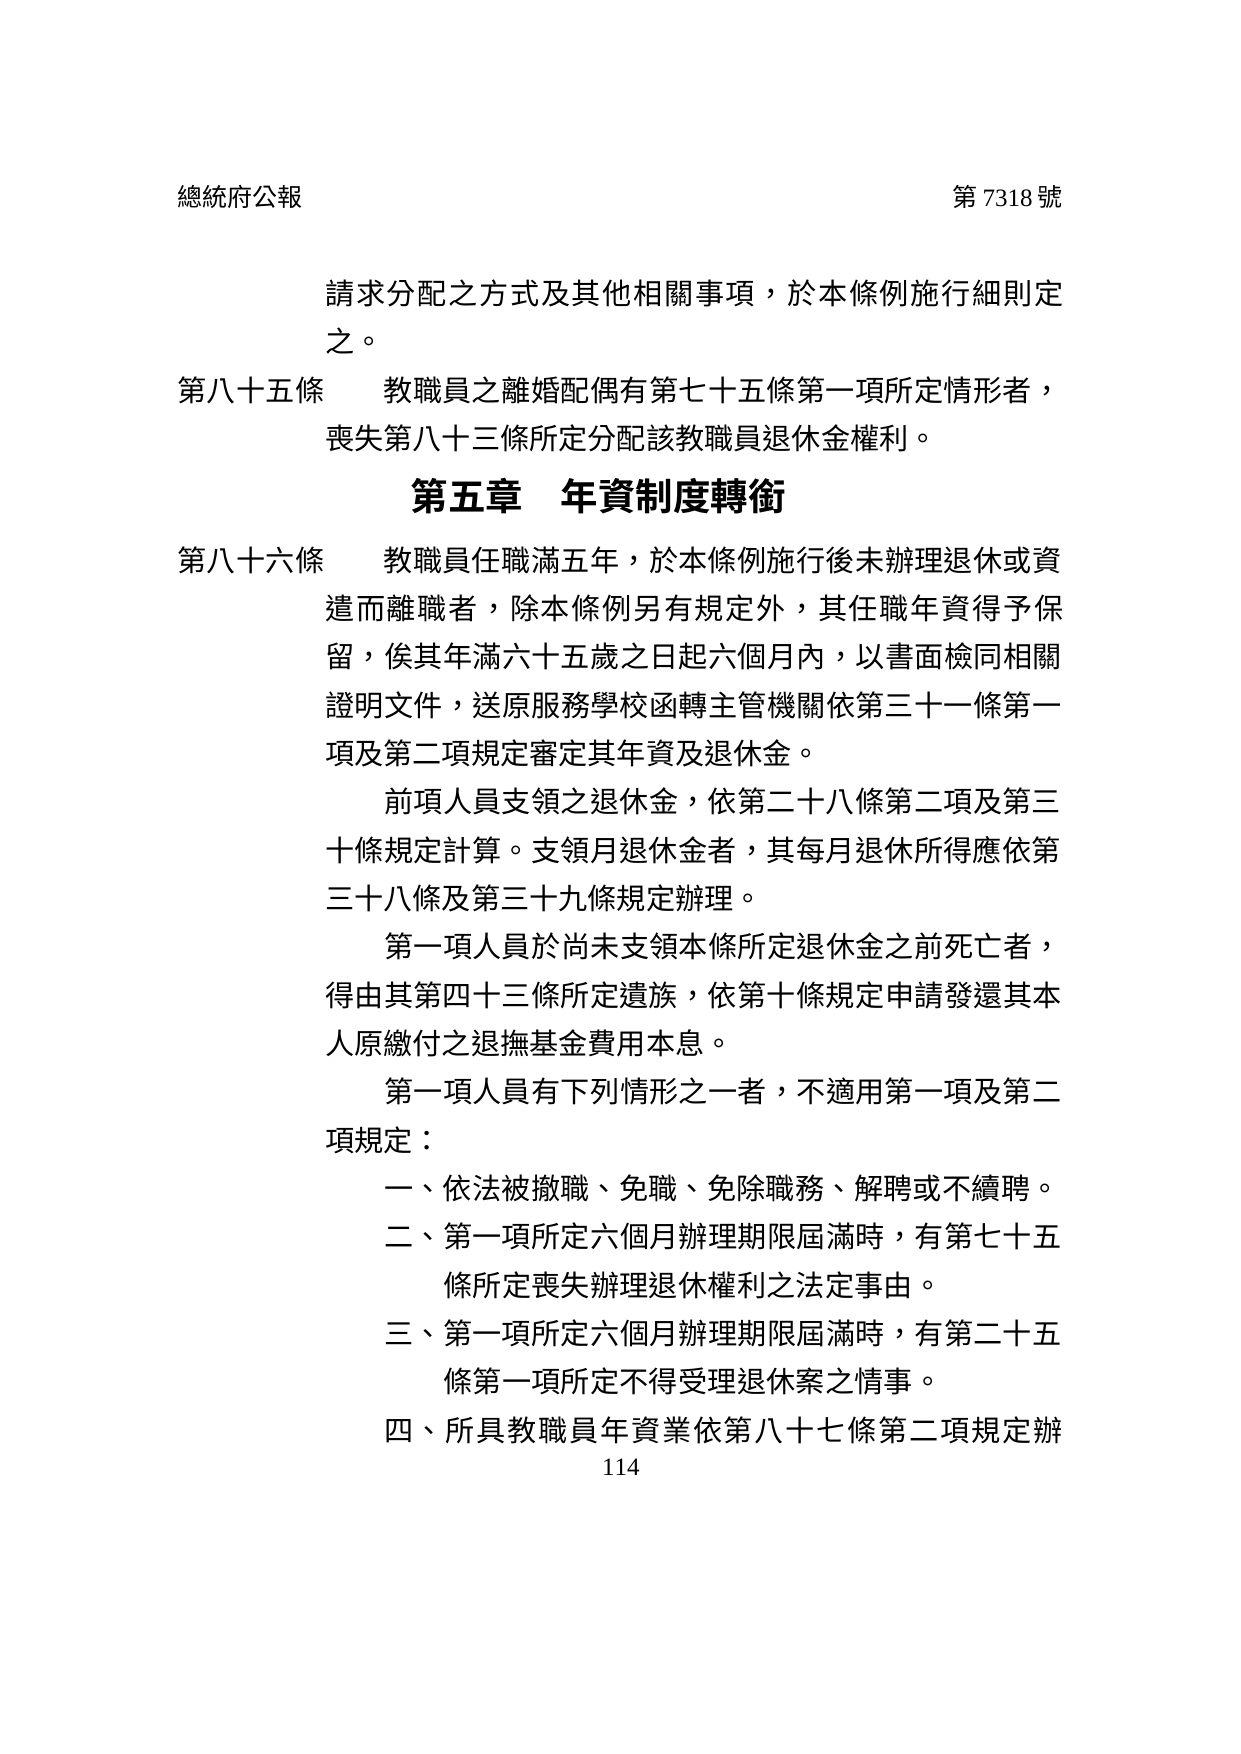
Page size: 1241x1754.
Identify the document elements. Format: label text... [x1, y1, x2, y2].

text 第八十六條 教職員任職滿五年，於本條例施行後未辦理退休或資遣而離職者，除本條例另有規定外，其任職年資得予保留，俟其年滿六十五歲之日起六個月內，以書面檢同相關證明文件，送原服務學校函轉主管機關依第三十一條第一項及第二項規定審定其年資及退休金。 [177, 532, 1064, 774]
text 第五章 年資制度轉銜 [411, 472, 1064, 520]
text 二、第一項所定六個月辦理期限屆滿時，有第七十五條所定喪失辦理退休權利之法定事由。 [384, 1209, 1064, 1306]
text 三、第一項所定六個月辦理期限屆滿時，有第二十五條第一項所定不得受理退休案之情事。 [384, 1306, 1064, 1402]
text 第一項人員於尚未支領本條所定退休金之前死亡者，得由其第四十三條所定遺族，依第十條規定申請發還其本人原繳付之退撫基金費用本息。 [325, 919, 1064, 1064]
text 一、依法被撤職、免職、免除職務、解聘或不續聘。 [384, 1161, 1064, 1209]
text 第一項人員有下列情形之一者，不適用第一項及第二項規定： [325, 1064, 1064, 1161]
text 前項人員支領之退休金，依第二十八條第二項及第三十條規定計算。支領月退休金者，其每月退休所得應依第三十八條及第三十九條規定辦理。 [325, 774, 1064, 919]
text 請求分配之方式及其他相關事項，於本條例施行細則定之。 [325, 266, 1064, 362]
text 四、所具教職員年資業依第八十七條第二項規定辦 [384, 1402, 1064, 1451]
text 第八十五條 教職員之離婚配偶有第七十五條第一項所定情形者，喪失第八十三條所定分配該教職員退休金權利。 [177, 362, 1064, 459]
